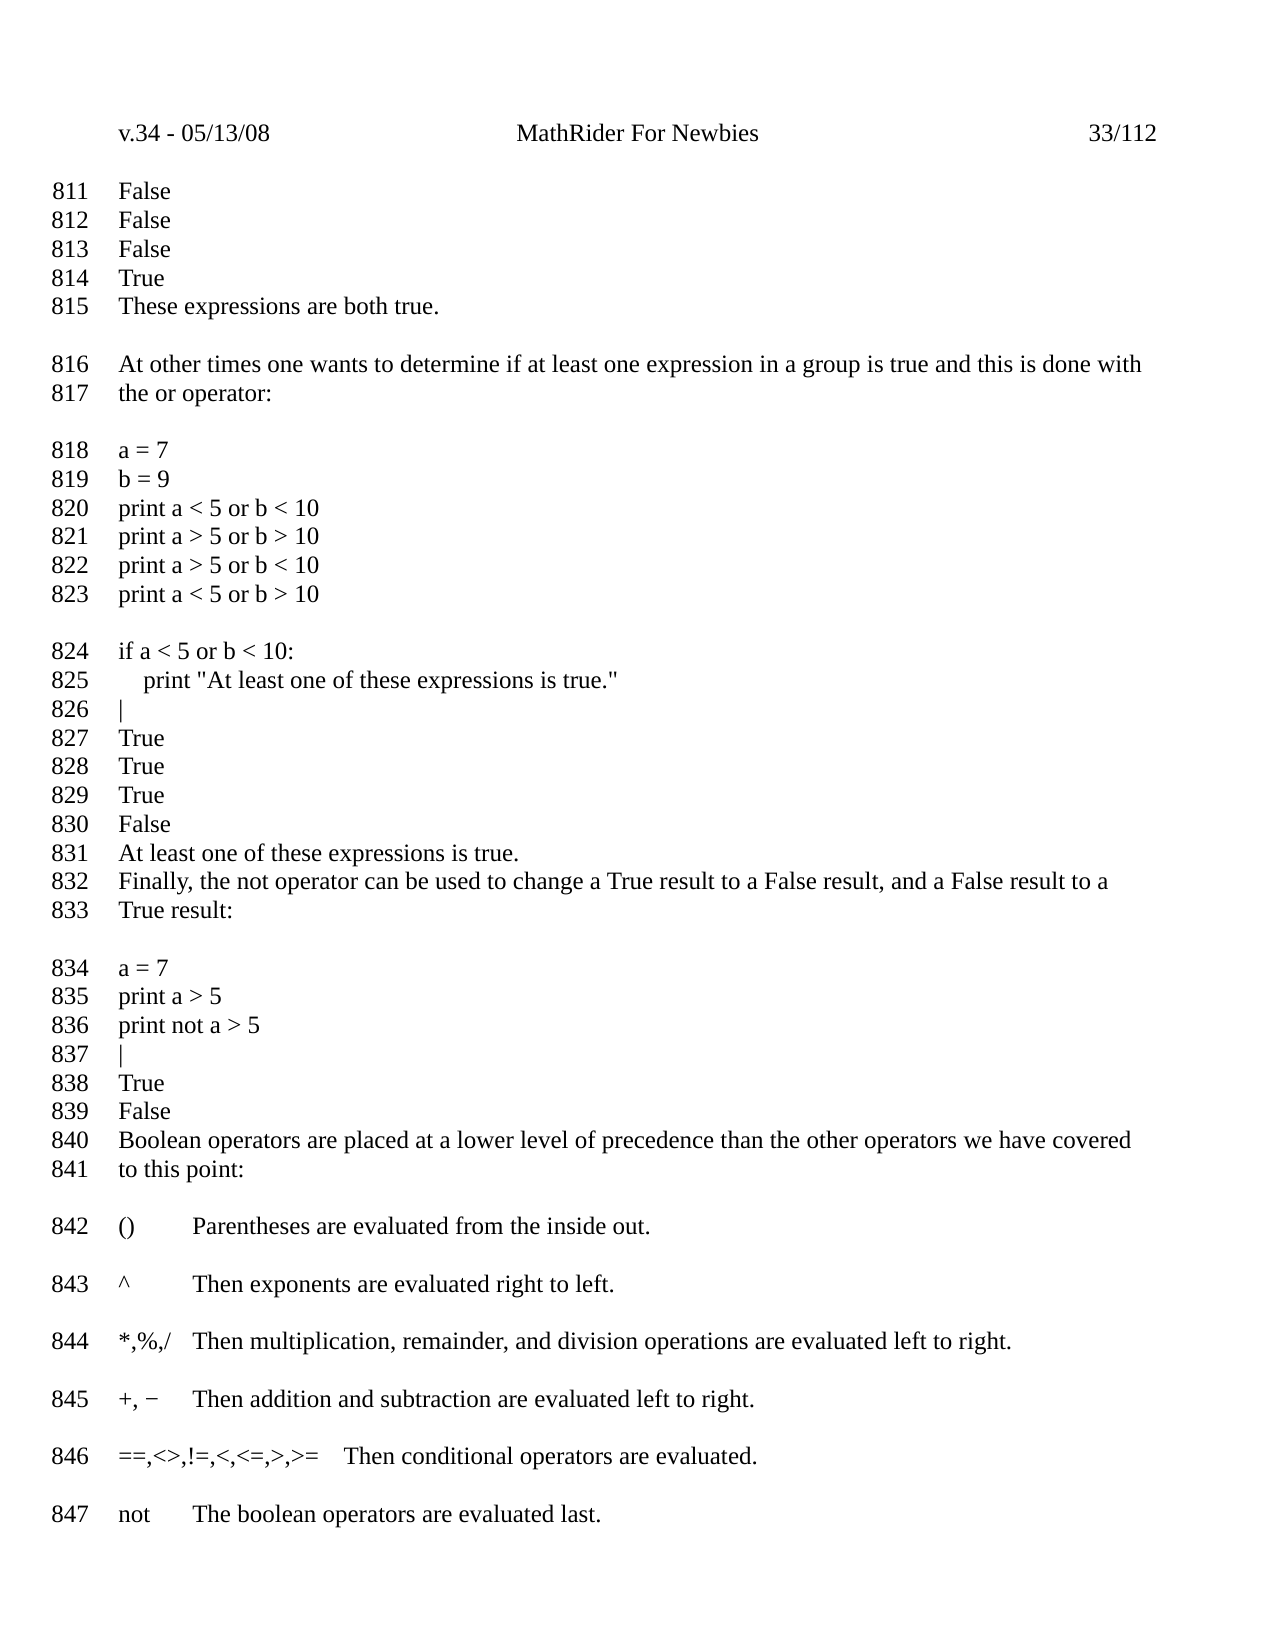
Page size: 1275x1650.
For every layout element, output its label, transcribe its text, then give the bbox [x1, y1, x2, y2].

text At least one of these expressions is true. [118, 838, 1157, 866]
text These expressions are both true. [118, 291, 1157, 320]
text b = 9 [118, 464, 1157, 493]
text if a < 5 or b < 10: [118, 636, 1157, 665]
text print a < 5 or b > 10 [118, 579, 1157, 608]
text not The boolean operators are evaluated last. [118, 1499, 1157, 1528]
text Boolean operators are placed at a lower level of precedence than the other operators we have covered to this point: [118, 1125, 1157, 1183]
text print a > 5 or b > 10 [118, 521, 1157, 550]
text ^ Then exponents are evaluated right to left. [118, 1269, 1157, 1298]
text print a < 5 or b < 10 [118, 493, 1157, 521]
text False [118, 176, 1157, 205]
text False [118, 809, 1157, 838]
text Finally, the not operator can be used to change a True result to a False result, and a False result to a True result: [118, 866, 1157, 924]
text True [118, 1068, 1157, 1096]
text At other times one wants to determine if at least one expression in a group is true and this is done with the or operator: [118, 349, 1157, 406]
text print a > 5 or b < 10 [118, 550, 1157, 579]
text print a > 5 [118, 981, 1157, 1010]
text () Parentheses are evaluated from the inside out. [118, 1211, 1157, 1240]
text False [118, 205, 1157, 234]
text True [118, 723, 1157, 751]
text True [118, 263, 1157, 291]
text False [118, 1096, 1157, 1125]
text | [118, 1039, 1157, 1068]
text a = 7 [118, 953, 1157, 981]
text a = 7 [118, 435, 1157, 464]
text | [118, 694, 1157, 723]
text ==,<>,!=,<,<=,>,>= Then conditional operators are evaluated. [118, 1441, 1157, 1470]
text +, − Then addition and subtraction are evaluated left to right. [118, 1384, 1157, 1413]
text True [118, 780, 1157, 809]
text True [118, 751, 1157, 780]
text *,%,/ Then multiplication, remainder, and division operations are evaluated left to right. [118, 1326, 1157, 1355]
text print not a > 5 [118, 1010, 1157, 1039]
text print "At least one of these expressions is true." [118, 665, 1157, 694]
text False [118, 234, 1157, 263]
